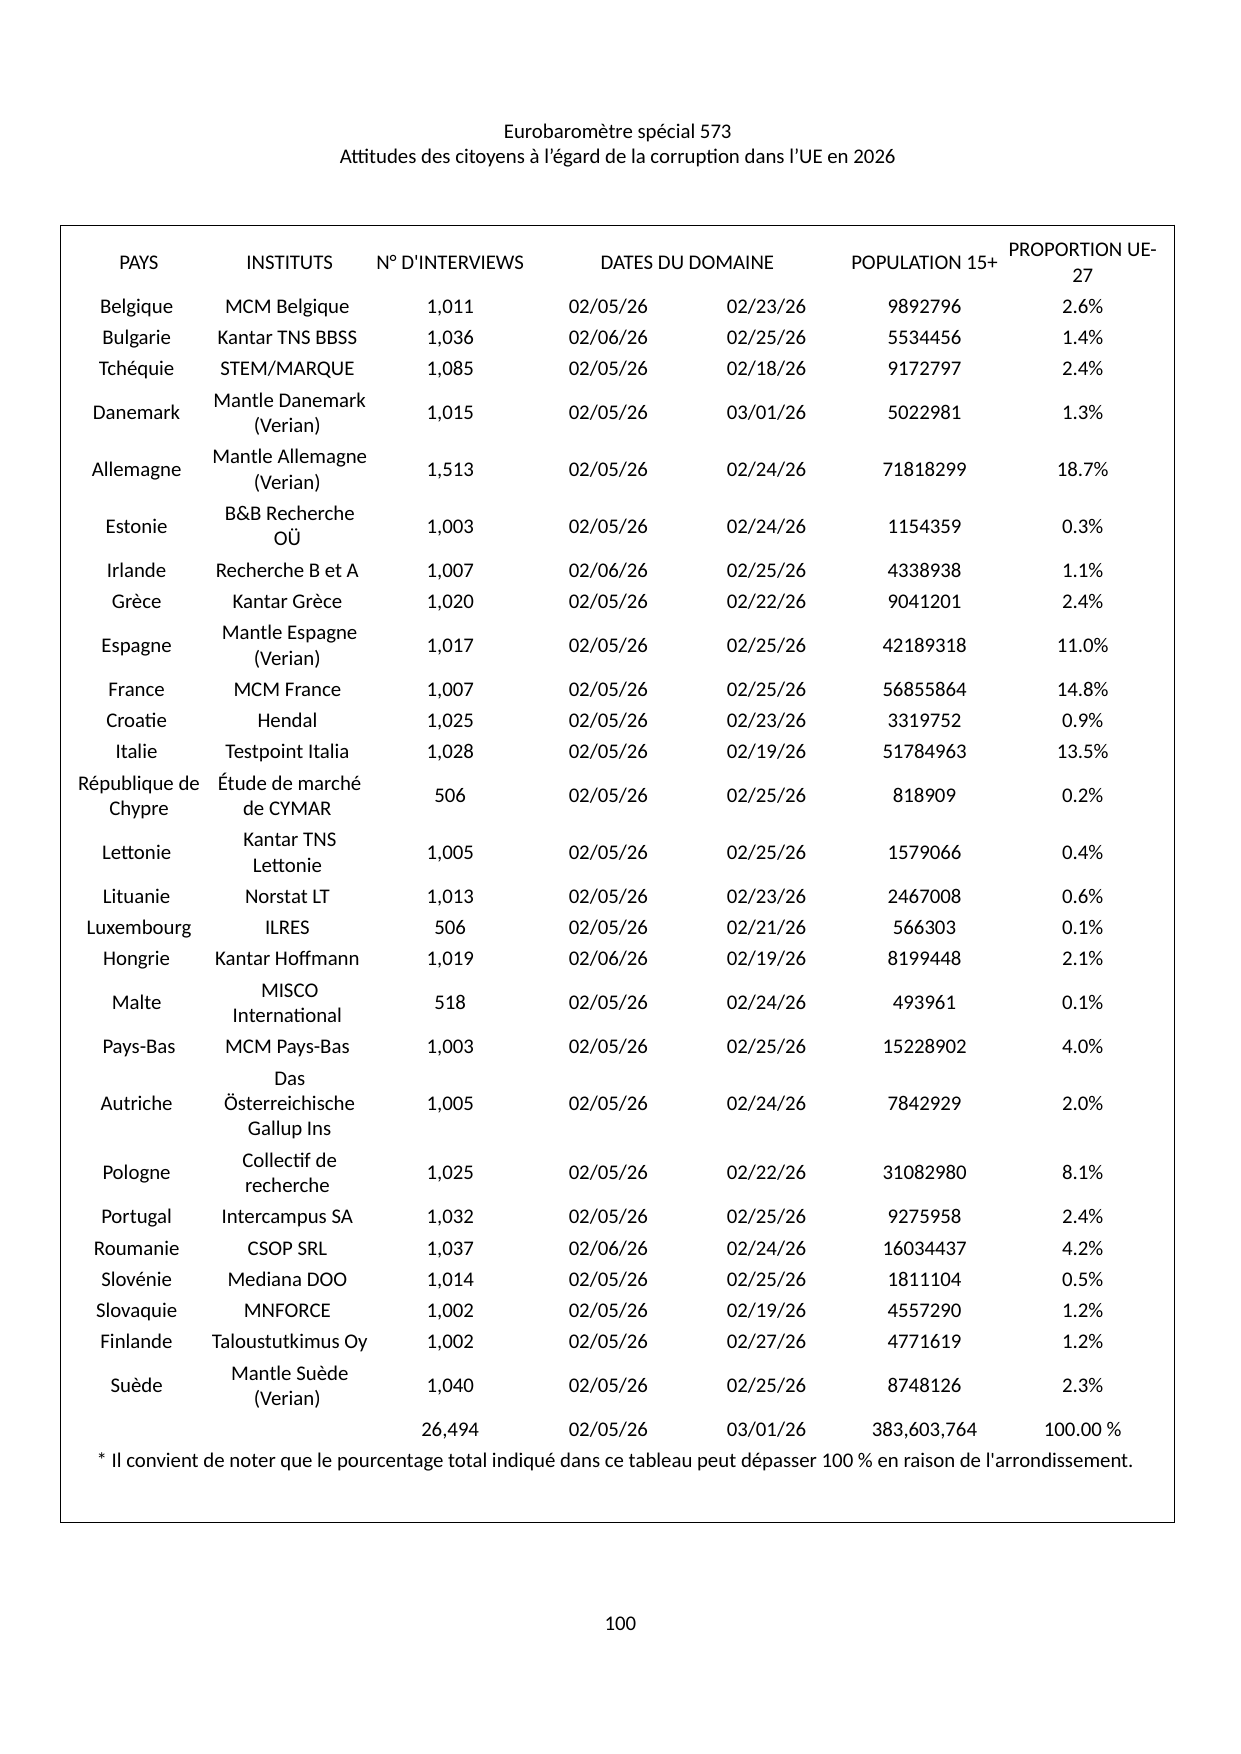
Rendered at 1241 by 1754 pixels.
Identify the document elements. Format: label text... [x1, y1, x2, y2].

table_cell MCM Belgique [208, 290, 371, 321]
table_cell 05/02/26 [529, 441, 687, 497]
table_cell Luxembourg [69, 911, 208, 943]
table_cell MCM Pays-Bas [208, 1031, 371, 1062]
table_cell 1154359 [845, 497, 1003, 554]
table_cell 1 011 [371, 290, 529, 321]
table_cell 0.2% [1004, 767, 1162, 823]
table_cell 01/03/26 [687, 1414, 845, 1445]
table_cell Das Österreichische Gallup Ins [208, 1062, 371, 1144]
table_cell 1 002 [371, 1326, 529, 1357]
table_cell Finlande [69, 1326, 208, 1357]
table_cell 23/02/26 [687, 704, 845, 736]
table_cell Mantle Suède (Verian) [208, 1357, 371, 1413]
table_cell 4557290 [845, 1294, 1003, 1326]
table_cell 1579066 [845, 824, 1003, 880]
table_cell 818909 [845, 767, 1003, 823]
table_cell 14.8% [1004, 673, 1162, 704]
table_cell 1 019 [371, 943, 529, 974]
table_header INSTITUTS [208, 234, 371, 290]
table_cell 25/02/26 [687, 673, 845, 704]
table_cell 2.4% [1004, 585, 1162, 616]
table_cell 05/02/26 [529, 1144, 687, 1201]
table_cell 1 037 [371, 1232, 529, 1263]
table_cell 16034437 [845, 1232, 1003, 1263]
table_cell 1 032 [371, 1201, 529, 1232]
table_cell 25/02/26 [687, 824, 845, 880]
table_cell 2467008 [845, 880, 1003, 911]
table_cell Autriche [69, 1062, 208, 1144]
table_header N° D'INTERVIEWS [371, 234, 529, 290]
table_cell 1 025 [371, 1144, 529, 1201]
table_cell Roumanie [69, 1232, 208, 1263]
table_cell Suède [69, 1357, 208, 1413]
table_cell 1 513 [371, 441, 529, 497]
table_cell Kantar Grèce [208, 585, 371, 616]
table_cell 26 494 [371, 1414, 529, 1445]
table_cell 22/02/26 [687, 1144, 845, 1201]
table_cell 13.5% [1004, 736, 1162, 767]
table_cell Pologne [69, 1144, 208, 1201]
table_cell 2.4% [1004, 1201, 1162, 1232]
table_cell 4.0% [1004, 1031, 1162, 1062]
table_cell 19/02/26 [687, 943, 845, 974]
table_cell 06/02/26 [529, 1232, 687, 1263]
table_cell 15228902 [845, 1031, 1003, 1062]
table_cell 1.2% [1004, 1326, 1162, 1357]
table_cell 27/02/26 [687, 1326, 845, 1357]
table_cell 05/02/26 [529, 704, 687, 736]
table_cell Norstat LT [208, 880, 371, 911]
table_cell 05/02/26 [529, 585, 687, 616]
table_cell 05/02/26 [529, 1294, 687, 1326]
table_cell Belgique [69, 290, 208, 321]
table_cell Mantle Allemagne (Verian) [208, 441, 371, 497]
table_cell 24/02/26 [687, 974, 845, 1031]
table_cell MISCO International [208, 974, 371, 1031]
table_cell 1 040 [371, 1357, 529, 1413]
table_cell 06/02/26 [529, 943, 687, 974]
table_cell 05/02/26 [529, 1031, 687, 1062]
table_cell ILRES [208, 911, 371, 943]
table_cell 06/02/26 [529, 554, 687, 585]
table_cell Slovénie [69, 1263, 208, 1294]
table_cell 23/02/26 [687, 290, 845, 321]
table_cell 5022981 [845, 384, 1003, 441]
table_cell 21/02/26 [687, 911, 845, 943]
table_cell 506 [371, 767, 529, 823]
table_cell 71818299 [845, 441, 1003, 497]
table_cell 1 017 [371, 616, 529, 673]
table_cell 1 007 [371, 673, 529, 704]
table_cell 1 013 [371, 880, 529, 911]
table_cell 18/02/26 [687, 353, 845, 384]
table_cell [69, 1414, 208, 1445]
table_cell 05/02/26 [529, 736, 687, 767]
table_cell Intercampus SA [208, 1201, 371, 1232]
table_cell 25/02/26 [687, 321, 845, 353]
table_cell Estonie [69, 497, 208, 554]
table_header PAYS [69, 234, 208, 290]
table_cell Danemark [69, 384, 208, 441]
table_cell Kantar TNS Lettonie [208, 824, 371, 880]
table_cell STEM/MARQUE [208, 353, 371, 384]
table_cell 24/02/26 [687, 1232, 845, 1263]
table_cell 05/02/26 [529, 1062, 687, 1144]
table_cell Portugal [69, 1201, 208, 1232]
table_cell 24/02/26 [687, 497, 845, 554]
table_cell 4.2% [1004, 1232, 1162, 1263]
table_cell 05/02/26 [529, 384, 687, 441]
table_cell France [69, 673, 208, 704]
table_cell 1 036 [371, 321, 529, 353]
table_cell Hongrie [69, 943, 208, 974]
table_cell Kantar Hoffmann [208, 943, 371, 974]
table_cell 05/02/26 [529, 290, 687, 321]
table_cell 1 003 [371, 497, 529, 554]
table_cell 51784963 [845, 736, 1003, 767]
table_cell 1 003 [371, 1031, 529, 1062]
table_cell 7842929 [845, 1062, 1003, 1144]
table_cell * Il convient de noter que le pourcentage total indiqué dans ce tableau peut dépasser 100 % en raison de l'arrondissement. [69, 1445, 1162, 1476]
table_cell 1 002 [371, 1294, 529, 1326]
table_cell 8748126 [845, 1357, 1003, 1413]
table_cell 3319752 [845, 704, 1003, 736]
table_cell 9275958 [845, 1201, 1003, 1232]
table_cell 2.3% [1004, 1357, 1162, 1413]
table_cell 25/02/26 [687, 1263, 845, 1294]
table_cell 1 015 [371, 384, 529, 441]
table_cell Hendal [208, 704, 371, 736]
table_cell 05/02/26 [529, 1326, 687, 1357]
table_cell 42189318 [845, 616, 1003, 673]
table_cell 1 014 [371, 1263, 529, 1294]
table_cell Lituanie [69, 880, 208, 911]
table_cell 0.1% [1004, 974, 1162, 1031]
table_cell 4771619 [845, 1326, 1003, 1357]
table_cell 01/03/26 [687, 384, 845, 441]
table_cell Collectif de recherche [208, 1144, 371, 1201]
table_cell 05/02/26 [529, 1201, 687, 1232]
table_cell Mediana DOO [208, 1263, 371, 1294]
table_cell 0.3% [1004, 497, 1162, 554]
table_cell 25/02/26 [687, 1201, 845, 1232]
table_header PROPORTION UE-27 [1004, 234, 1162, 290]
table_cell 25/02/26 [687, 767, 845, 823]
table_cell 1 028 [371, 736, 529, 767]
table_cell 8199448 [845, 943, 1003, 974]
table_cell République de Chypre [69, 767, 208, 823]
table_cell Allemagne [69, 441, 208, 497]
table_cell 06/02/26 [529, 321, 687, 353]
table_cell 0.4% [1004, 824, 1162, 880]
table_cell 11.0% [1004, 616, 1162, 673]
table_cell 1.4% [1004, 321, 1162, 353]
table_cell MNFORCE [208, 1294, 371, 1326]
table_cell 1 085 [371, 353, 529, 384]
table_cell 05/02/26 [529, 353, 687, 384]
table_cell 05/02/26 [529, 497, 687, 554]
table_cell 24/02/26 [687, 441, 845, 497]
table_cell 2.6% [1004, 290, 1162, 321]
table_cell 0.6% [1004, 880, 1162, 911]
table_cell 1 005 [371, 824, 529, 880]
table_cell 25/02/26 [687, 554, 845, 585]
table_cell 9892796 [845, 290, 1003, 321]
table_cell 518 [371, 974, 529, 1031]
table_header DATES DU DOMAINE [529, 234, 845, 290]
table_cell Taloustutkimus Oy [208, 1326, 371, 1357]
table_cell 0.9% [1004, 704, 1162, 736]
table_cell 506 [371, 911, 529, 943]
table_cell Grèce [69, 585, 208, 616]
table_cell 25/02/26 [687, 1357, 845, 1413]
table_cell 05/02/26 [529, 1357, 687, 1413]
table_cell 9041201 [845, 585, 1003, 616]
table_cell Malte [69, 974, 208, 1031]
table_cell 05/02/26 [529, 673, 687, 704]
table_cell 2.4% [1004, 353, 1162, 384]
table_cell Irlande [69, 554, 208, 585]
table_cell 5534456 [845, 321, 1003, 353]
table_cell 05/02/26 [529, 880, 687, 911]
table_cell 56855864 [845, 673, 1003, 704]
table_cell 2.1% [1004, 943, 1162, 974]
table_cell 1 005 [371, 1062, 529, 1144]
table_cell Mantle Espagne (Verian) [208, 616, 371, 673]
table_cell 05/02/26 [529, 824, 687, 880]
table_cell 8.1% [1004, 1144, 1162, 1201]
table_cell 1 007 [371, 554, 529, 585]
table_cell 05/02/26 [529, 616, 687, 673]
table_cell 1.1% [1004, 554, 1162, 585]
table_cell 05/02/26 [529, 1414, 687, 1445]
table_cell Étude de marché de CYMAR [208, 767, 371, 823]
table_cell 19/02/26 [687, 1294, 845, 1326]
table_cell 18.7% [1004, 441, 1162, 497]
table_cell [208, 1414, 371, 1445]
table_cell 4338938 [845, 554, 1003, 585]
table_cell B&B Recherche OÜ [208, 497, 371, 554]
table_cell Espagne [69, 616, 208, 673]
table_cell Mantle Danemark (Verian) [208, 384, 371, 441]
table_cell 383,603,764 [845, 1414, 1003, 1445]
table_cell 1 020 [371, 585, 529, 616]
table_cell Lettonie [69, 824, 208, 880]
table_cell Croatie [69, 704, 208, 736]
table_cell Slovaquie [69, 1294, 208, 1326]
table_header POPULATION 15+ [845, 234, 1003, 290]
table_cell 0.1% [1004, 911, 1162, 943]
table_cell 31082980 [845, 1144, 1003, 1201]
table_cell 05/02/26 [529, 1263, 687, 1294]
table_cell Recherche B et A [208, 554, 371, 585]
table_cell Bulgarie [69, 321, 208, 353]
table_cell 22/02/26 [687, 585, 845, 616]
table_cell 493961 [845, 974, 1003, 1031]
table_cell Tchéquie [69, 353, 208, 384]
table_cell 566303 [845, 911, 1003, 943]
table_cell 9172797 [845, 353, 1003, 384]
table_cell CSOP SRL [208, 1232, 371, 1263]
table_cell Testpoint Italia [208, 736, 371, 767]
table_cell 05/02/26 [529, 767, 687, 823]
table_cell 2.0% [1004, 1062, 1162, 1144]
table_cell 23/02/26 [687, 880, 845, 911]
table_cell 1.2% [1004, 1294, 1162, 1326]
table_cell 1 025 [371, 704, 529, 736]
table_cell 25/02/26 [687, 616, 845, 673]
table_cell 05/02/26 [529, 974, 687, 1031]
table_cell MCM France [208, 673, 371, 704]
table_cell 1.3% [1004, 384, 1162, 441]
table_cell Kantar TNS BBSS [208, 321, 371, 353]
table_cell Pays-Bas [69, 1031, 208, 1062]
table_cell 25/02/26 [687, 1031, 845, 1062]
table_cell 1811104 [845, 1263, 1003, 1294]
table_cell Italie [69, 736, 208, 767]
table_cell 19/02/26 [687, 736, 845, 767]
table_cell 100,00 % [1004, 1414, 1162, 1445]
table_cell 0.5% [1004, 1263, 1162, 1294]
table_cell 24/02/26 [687, 1062, 845, 1144]
table_cell 05/02/26 [529, 911, 687, 943]
